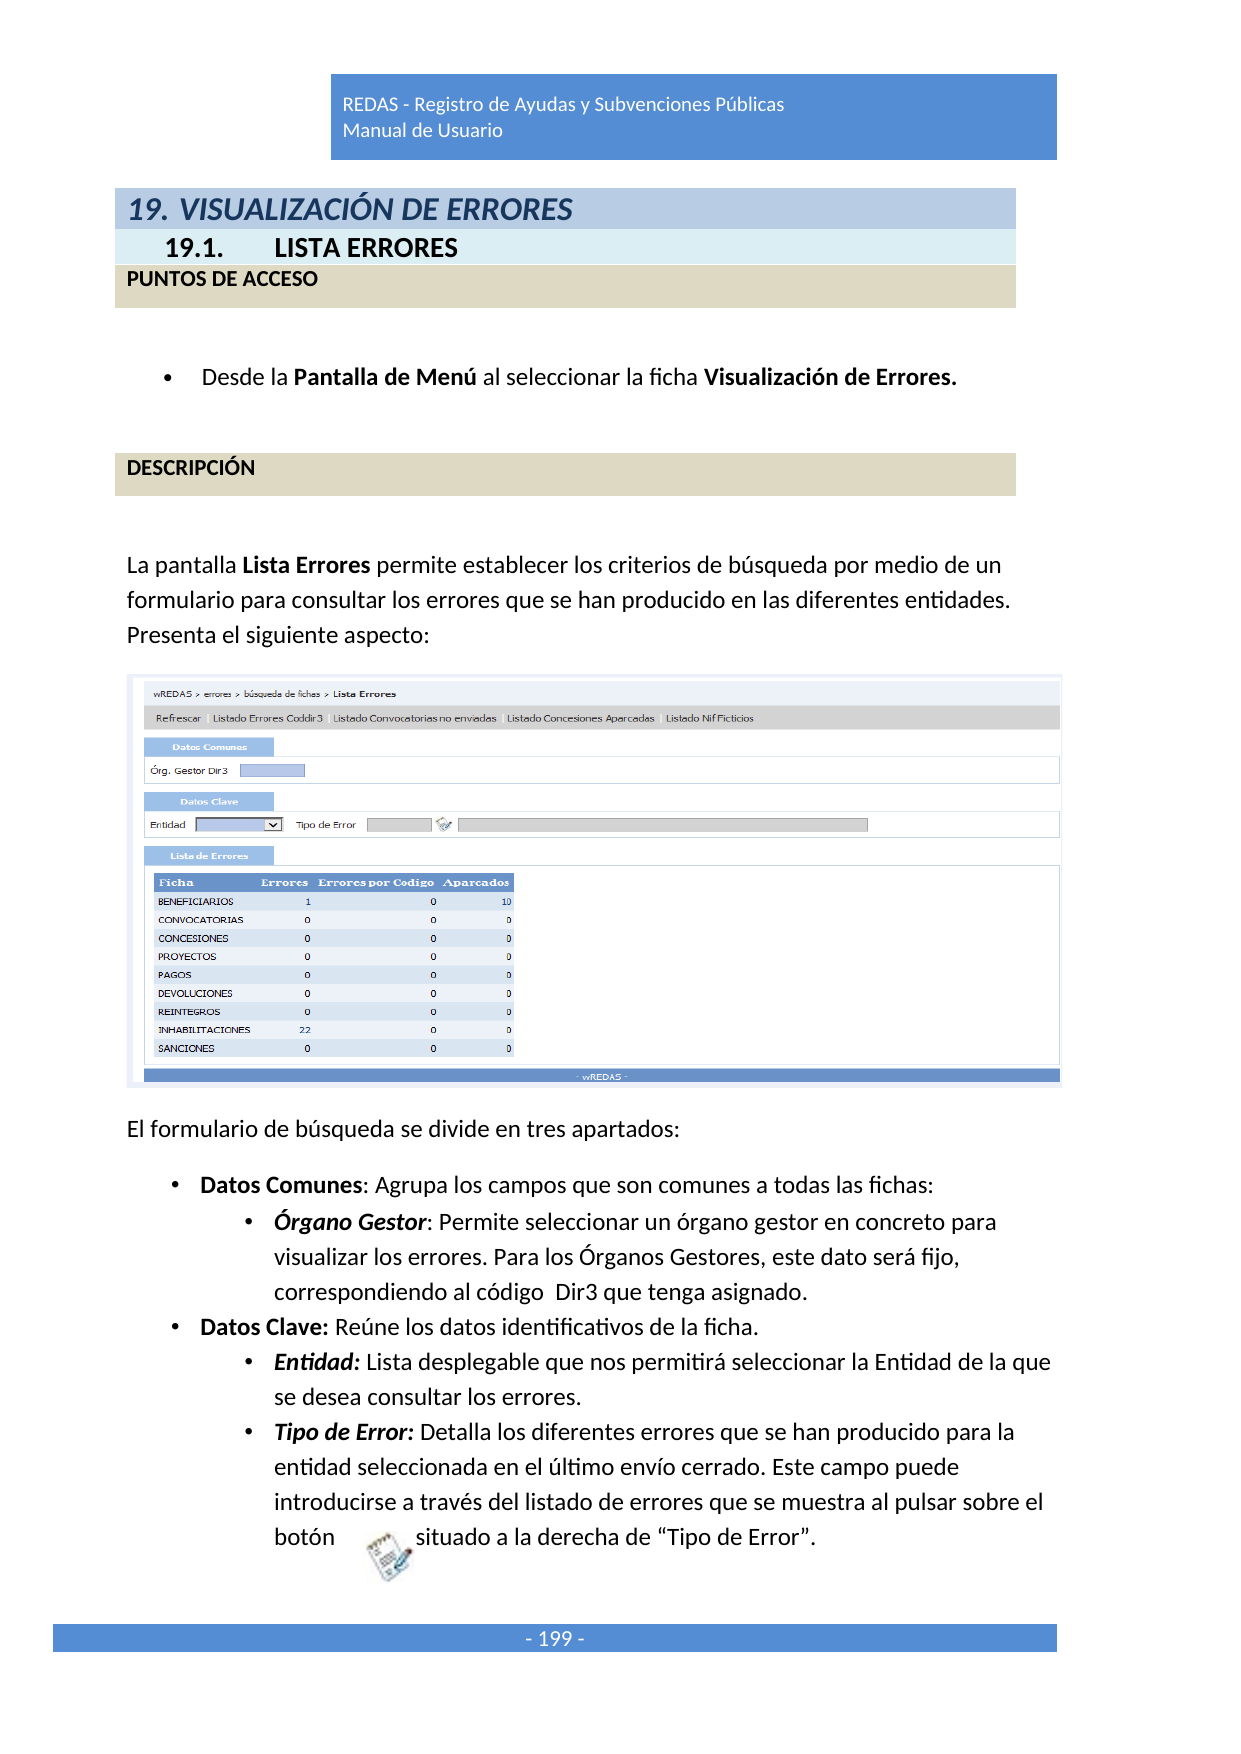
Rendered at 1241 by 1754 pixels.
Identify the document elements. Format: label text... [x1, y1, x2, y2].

picture [363, 1531, 416, 1584]
table_cell LISTA ERRORES [115, 229, 1016, 264]
list Datos Comunes: Agrupa los campos que son comunes a todas las fichas: [171, 1169, 1062, 1200]
table_cell PUNTOS DE ACCESO [115, 265, 1016, 308]
text La pantalla Lista Errores permite establecer los criterios de búsqueda por medio de un formulario para consultar los errores que se han producido en las diferentes entidades. Presenta el siguiente aspecto: [127, 549, 1062, 649]
list Tipo de Error: Detalla los diferentes errores que se han producido para la entidad seleccionada en el último envío cerrado. Este campo puede introducirse a través del listado de errores que se muestra al pulsar sobre el botón situado a la derecha de “Tipo de Error”. [244, 1416, 1062, 1551]
picture [126, 674, 1063, 1088]
list Datos Clave: Reúne los datos identificativos de la ficha. [171, 1311, 1062, 1341]
list Desde la Pantalla de Menú al seleccionar la ficha Visualización de Errores. [164, 362, 1062, 392]
list Entidad: Lista desplegable que nos permitirá seleccionar la Entidad de la que se desea consultar los errores. [244, 1346, 1062, 1411]
list Órgano Gestor: Permite seleccionar un órgano gestor en concreto para visualizar los errores. Para los Órganos Gestores, este dato será fijo, correspondiendo al código Dir3 que tenga asignado. [244, 1206, 1062, 1306]
text El formulario de búsqueda se divide en tres apartados: [127, 1113, 1062, 1144]
table_header DESCRIPCIÓN [115, 453, 1016, 496]
table_header VISUALIZACIÓN DE ERRORES [115, 188, 1016, 229]
